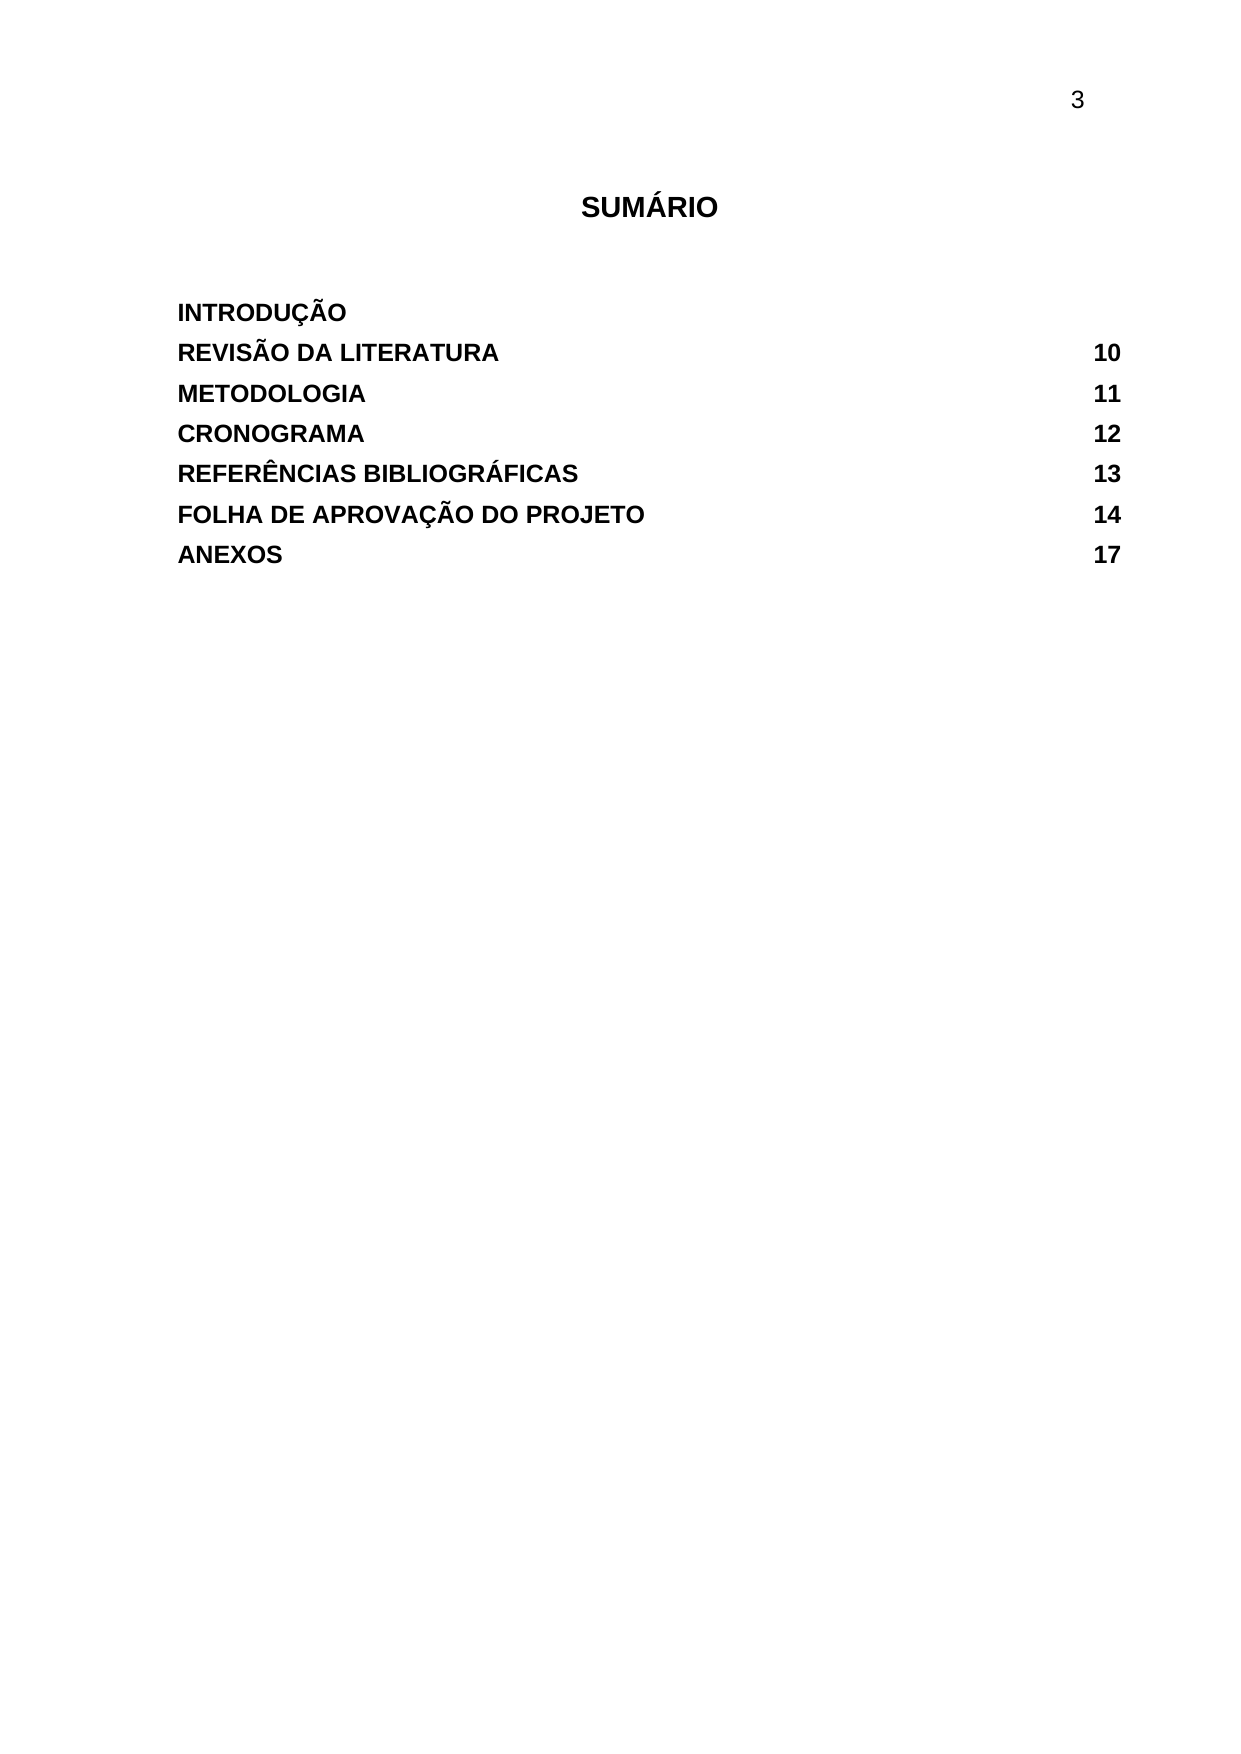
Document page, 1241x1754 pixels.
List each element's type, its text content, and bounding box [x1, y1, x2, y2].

text ANEXOS 17 [177, 541, 1122, 569]
text CRONOGRAMA 12 [177, 420, 1122, 448]
text SUMÁRIO [177, 191, 1122, 224]
text METODOLOGIA 11 [177, 379, 1122, 407]
text REFERÊNCIAS BIBLIOGRÁFICAS 13 [177, 460, 1122, 488]
text FOLHA DE APROVAÇÃO DO PROJETO 14 [177, 501, 1122, 529]
text INTRODUÇÃO [177, 299, 1122, 327]
text REVISÃO DA LITERATURA 10 [177, 339, 1122, 367]
